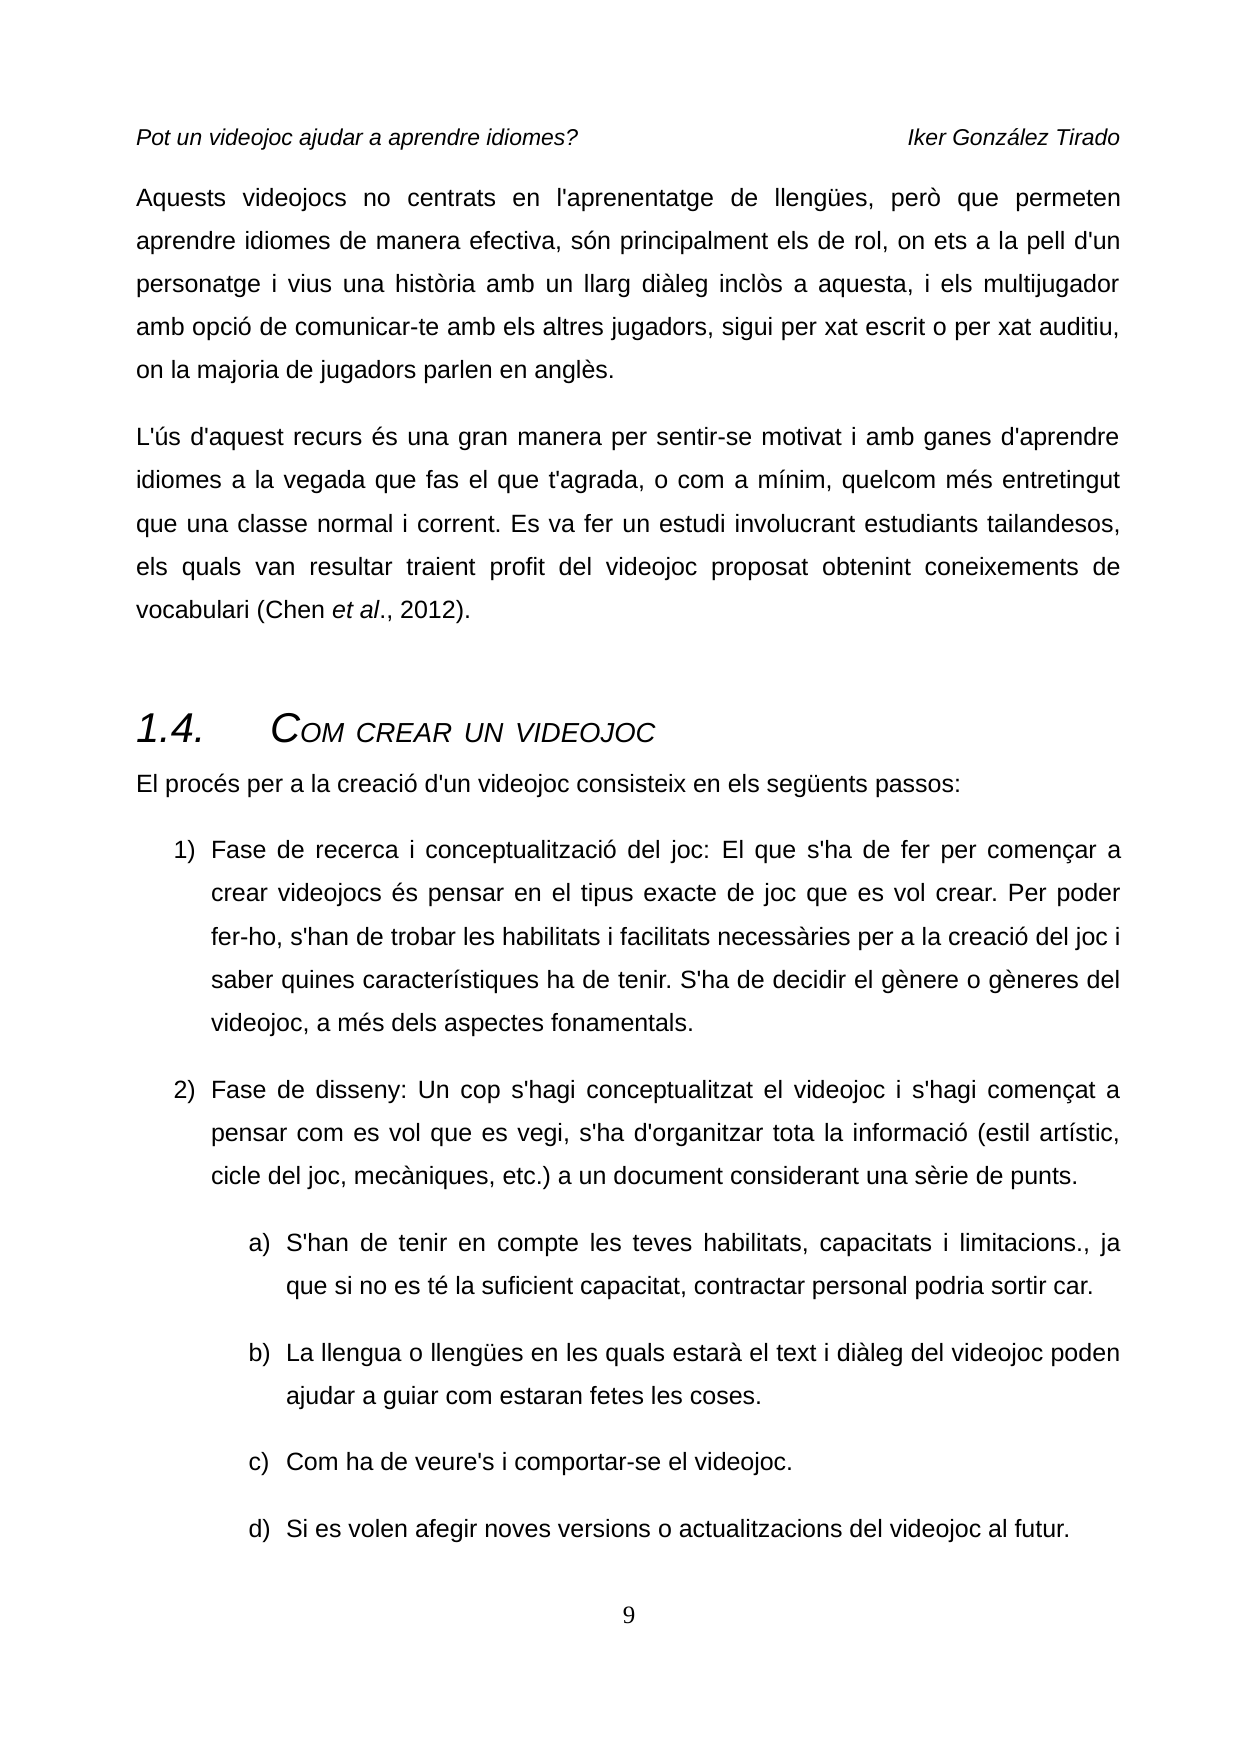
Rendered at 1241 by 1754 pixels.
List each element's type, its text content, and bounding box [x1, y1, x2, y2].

text L'ús d'aquest recurs és una gran manera per sentir-se motivat i amb ganes d'aprendre idiomes a la vegada que fas el que t'agrada, o com a mínim, quelcom més entretingut que una classe normal i corrent. Es va fer un estudi involucrant estudiants tailandesos, els quals van resultar traient profit del videojoc proposat obtenint coneixements de vocabulari (Chen et al., 2012). [136, 422, 1122, 623]
list Fase de disseny: Un cop s'hagi conceptualitzat el videojoc i s'hagi començat a pensar com es vol que es vegi, s'ha d'organitzar tota la informació (estil artístic, cicle del joc, mecàniques, etc.) a un document considerant una sèrie de punts. [173, 1074, 1122, 1189]
list Com ha de veure's i comportar-se el videojoc. [248, 1447, 1122, 1476]
list Si es volen afegir noves versions o actualitzacions del videojoc al futur. [248, 1514, 1122, 1543]
list S'han de tenir en compte les teves habilitats, capacitats i limitacions., ja que si no es té la suficient capacitat, contractar personal podria sortir car. [248, 1228, 1122, 1299]
text El procés per a la creació d'un videojoc consisteix en els següents passos: [136, 768, 1122, 797]
list La llengua o llengües en les quals estarà el text i diàleg del videojoc poden ajudar a guiar com estaran fetes les coses. [248, 1337, 1122, 1409]
text Aquests videojocs no centrats en l'aprenentatge de llengües, però que permeten aprendre idiomes de manera efectiva, són principalment els de rol, on ets a la pell d'un personatge i vius una història amb un llarg diàleg inclòs a aquesta, i els multijugador amb opció de comunicar-te amb els altres jugadors, sigui per xat escrit o per xat auditiu, on la majoria de jugadors parlen en anglès. [136, 183, 1122, 384]
list Fase de recerca i conceptualització del joc: El que s'ha de fer per començar a crear videojocs és pensar en el tipus exacte de joc que es vol crear. Per poder fer-ho, s'han de trobar les habilitats i facilitats necessàries per a la creació del joc i saber quines característiques ha de tenir. S'ha de decidir el gènere o gèneres del videojoc, a més dels aspectes fonamentals. [173, 835, 1122, 1037]
subtitle Com crear un videojoc [136, 703, 1122, 751]
